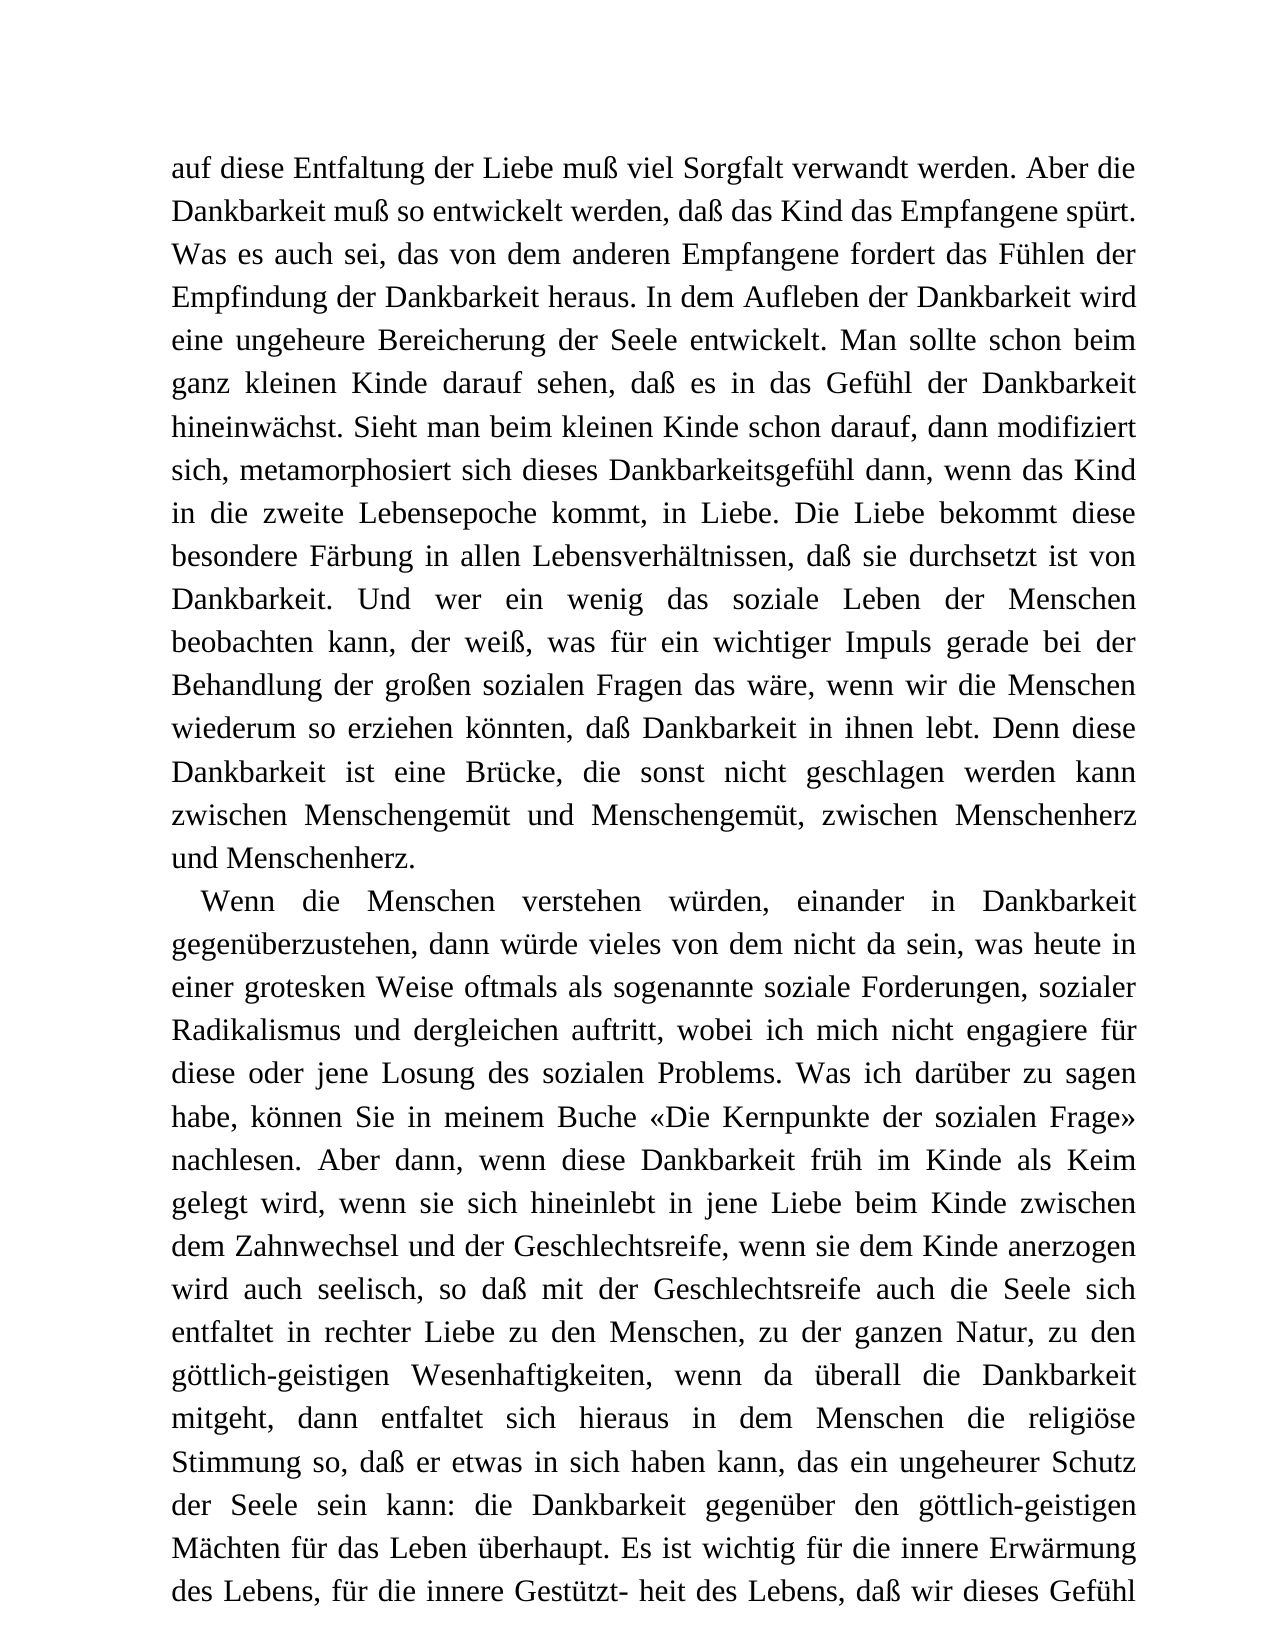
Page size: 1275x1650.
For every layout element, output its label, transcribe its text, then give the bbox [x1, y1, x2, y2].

text Wenn die Menschen verstehen würden, einander in Dankbarkeit gegenüberzustehen, dann würde vieles von dem nicht da sein, was heute in einer grotesken Weise oftmals als sogenannte soziale Forderungen, sozialer Radikalismus und dergleichen auftritt, wobei ich mich nicht engagiere für diese oder jene Losung des sozialen Problems. Was ich darüber zu sagen habe, können Sie in meinem Buche «Die Kernpunkte der sozialen Frage» nachlesen. Aber dann, wenn diese Dankbarkeit früh im Kinde als Keim gelegt wird, wenn sie sich hineinlebt in jene Liebe beim Kinde zwischen dem Zahnwechsel und der Geschlechtsreife, wenn sie dem Kinde anerzogen wird auch seelisch, so daß mit der Geschlechtsreife auch die Seele sich entfaltet in rechter Liebe zu den Menschen, zu der ganzen Natur, zu den göttlich-geistigen Wesenhaftigkeiten, wenn da überall die Dankbarkeit mitgeht, dann entfaltet sich hieraus in dem Menschen die religiöse Stimmung so, daß er etwas in sich haben kann, das ein ungeheurer Schutz der Seele sein kann: die Dankbarkeit gegenüber den göttlich-geistigen Mächten für das Leben überhaupt. Es ist wichtig für die innere Erwärmung des Lebens, für die innere Gestützt- heit des Lebens, daß wir dieses Gefühl [171, 882, 1137, 1608]
text auf diese Entfaltung der Liebe muß viel Sorgfalt verwandt werden. Aber die Dankbarkeit muß so entwickelt werden, daß das Kind das Empfangene spürt. Was es auch sei, das von dem anderen Empfangene fordert das Fühlen der Empfindung der Dankbarkeit heraus. In dem Aufleben der Dankbarkeit wird eine ungeheure Bereicherung der Seele entwickelt. Man sollte schon beim ganz kleinen Kinde darauf sehen, daß es in das Gefühl der Dankbarkeit hineinwächst. Sieht man beim kleinen Kinde schon darauf, dann modifiziert sich, metamorphosiert sich dieses Dankbarkeitsgefühl dann, wenn das Kind in die zweite Lebensepoche kommt, in Liebe. Die Liebe bekommt diese besondere Färbung in allen Lebensverhältnissen, daß sie durchsetzt ist von Dankbarkeit. Und wer ein wenig das soziale Leben der Menschen beobachten kann, der weiß, was für ein wichtiger Impuls gerade bei der Behandlung der großen sozialen Fragen das wäre, wenn wir die Menschen wiederum so erziehen könnten, daß Dankbarkeit in ihnen lebt. Denn diese Dankbarkeit ist eine Brücke, die sonst nicht geschlagen werden kann zwischen Menschengemüt und Menschengemüt, zwischen Menschenherz und Menschenherz. [171, 149, 1137, 875]
